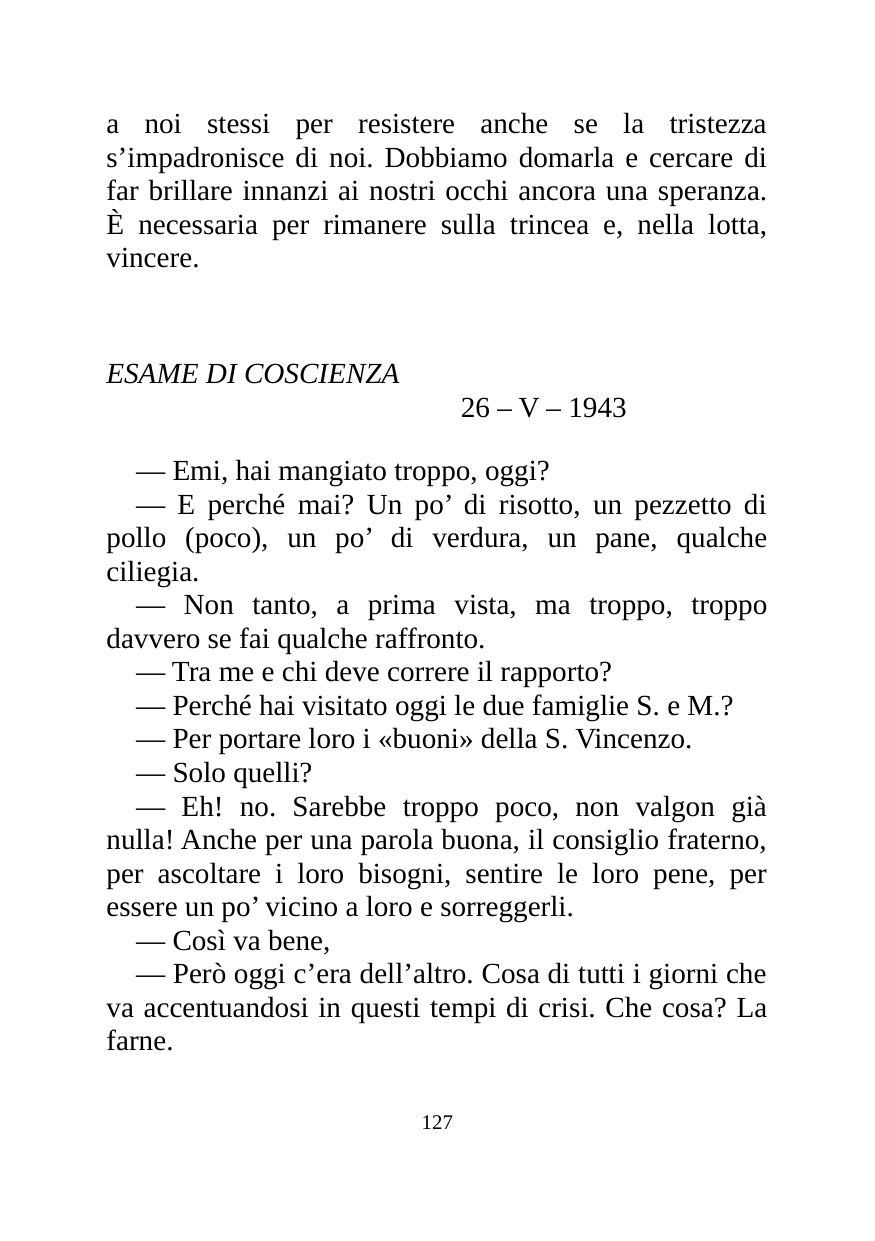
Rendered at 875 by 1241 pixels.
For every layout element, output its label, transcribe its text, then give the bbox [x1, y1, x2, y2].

subtitle ESAME DI COSCIENZA 26 – V – 1943 [106, 357, 768, 424]
text — Per portare loro i «buoni» della S. Vincenzo. [106, 722, 768, 755]
text a noi stessi per resistere anche se la tristezza s’impadronisce di noi. Dobbiamo domarla e cercare di far brillare innanzi ai nostri occhi ancora una speranza. È necessaria per rimanere sulla trincea e, nella lotta, vincere. [106, 106, 768, 274]
text — E perché mai? Un po’ di risotto, un pezzetto di pollo (poco), un po’ di verdura, un pane, qualche ciliegia. [106, 487, 768, 587]
text — Però oggi c’era dell’altro. Cosa di tutti i giorni che va accentuandosi in questi tempi di crisi. Che cosa? La farne. [106, 956, 768, 1057]
text — Emi, hai mangiato troppo, oggi? [106, 453, 768, 487]
text — Perché hai visitato oggi le due famiglie S. e M.? [106, 688, 768, 722]
text — Solo quelli? [106, 755, 768, 789]
text — Così va bene, [106, 923, 768, 956]
text — Eh! no. Sarebbe troppo poco, non valgon già nulla! Anche per una parola buona, il consiglio fraterno, per ascoltare i loro bisogni, sentire le loro pene, per essere un po’ vicino a loro e sorreggerli. [106, 789, 768, 923]
text — Tra me e chi deve correre il rapporto? [106, 654, 768, 688]
text — Non tanto, a prima vista, ma troppo, troppo davvero se fai qualche raffronto. [106, 587, 768, 654]
